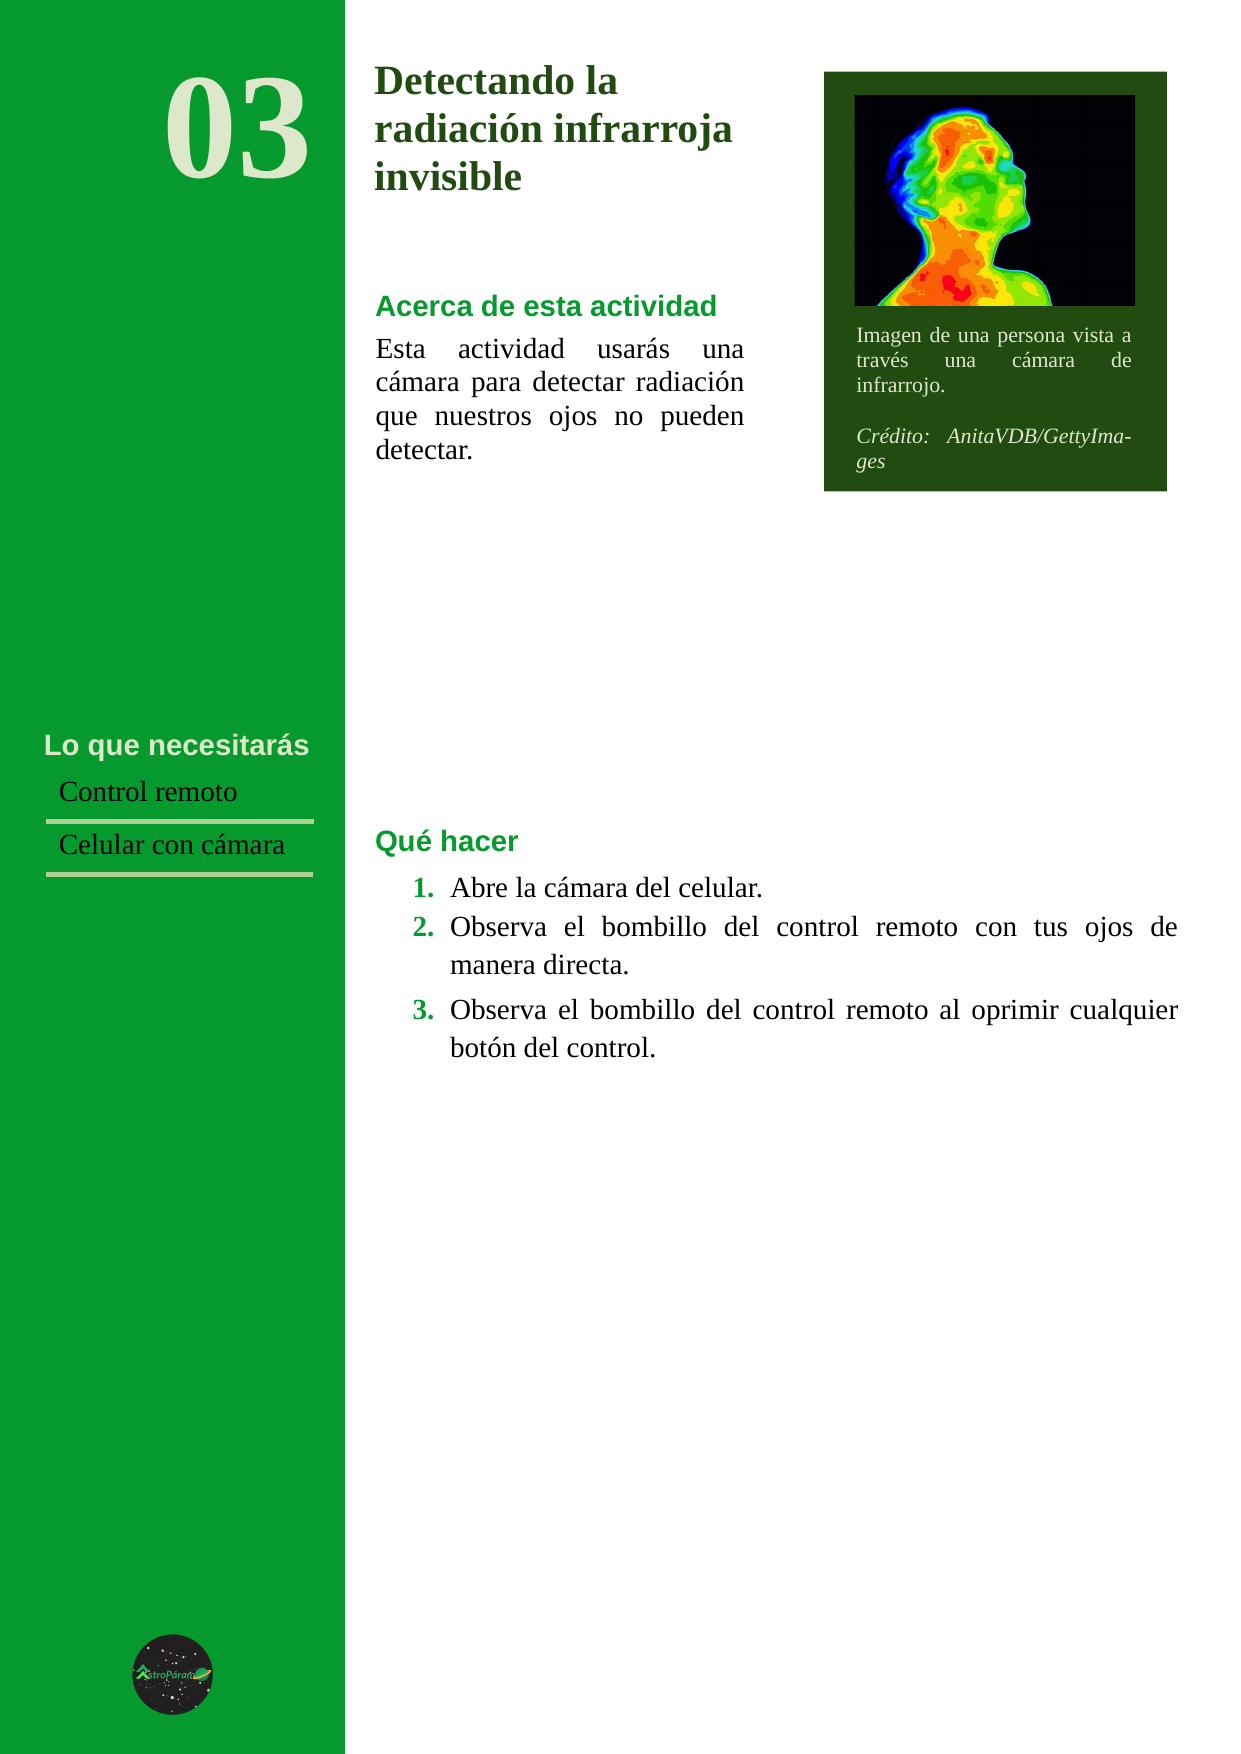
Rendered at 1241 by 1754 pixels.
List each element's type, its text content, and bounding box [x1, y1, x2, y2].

list Observa el bombillo del control remoto con tus ojos de manera directa. [412, 909, 1179, 981]
list Observa el bombillo del control remoto al oprimir cualquier botón del control. [412, 992, 1179, 1064]
subtitle Qué hacer [375, 824, 1179, 858]
list Abre la cámara del celular. [412, 870, 1179, 904]
picture [854, 95, 1136, 306]
subtitle Acerca de esta actividad [375, 289, 824, 322]
picture [131, 1633, 214, 1716]
